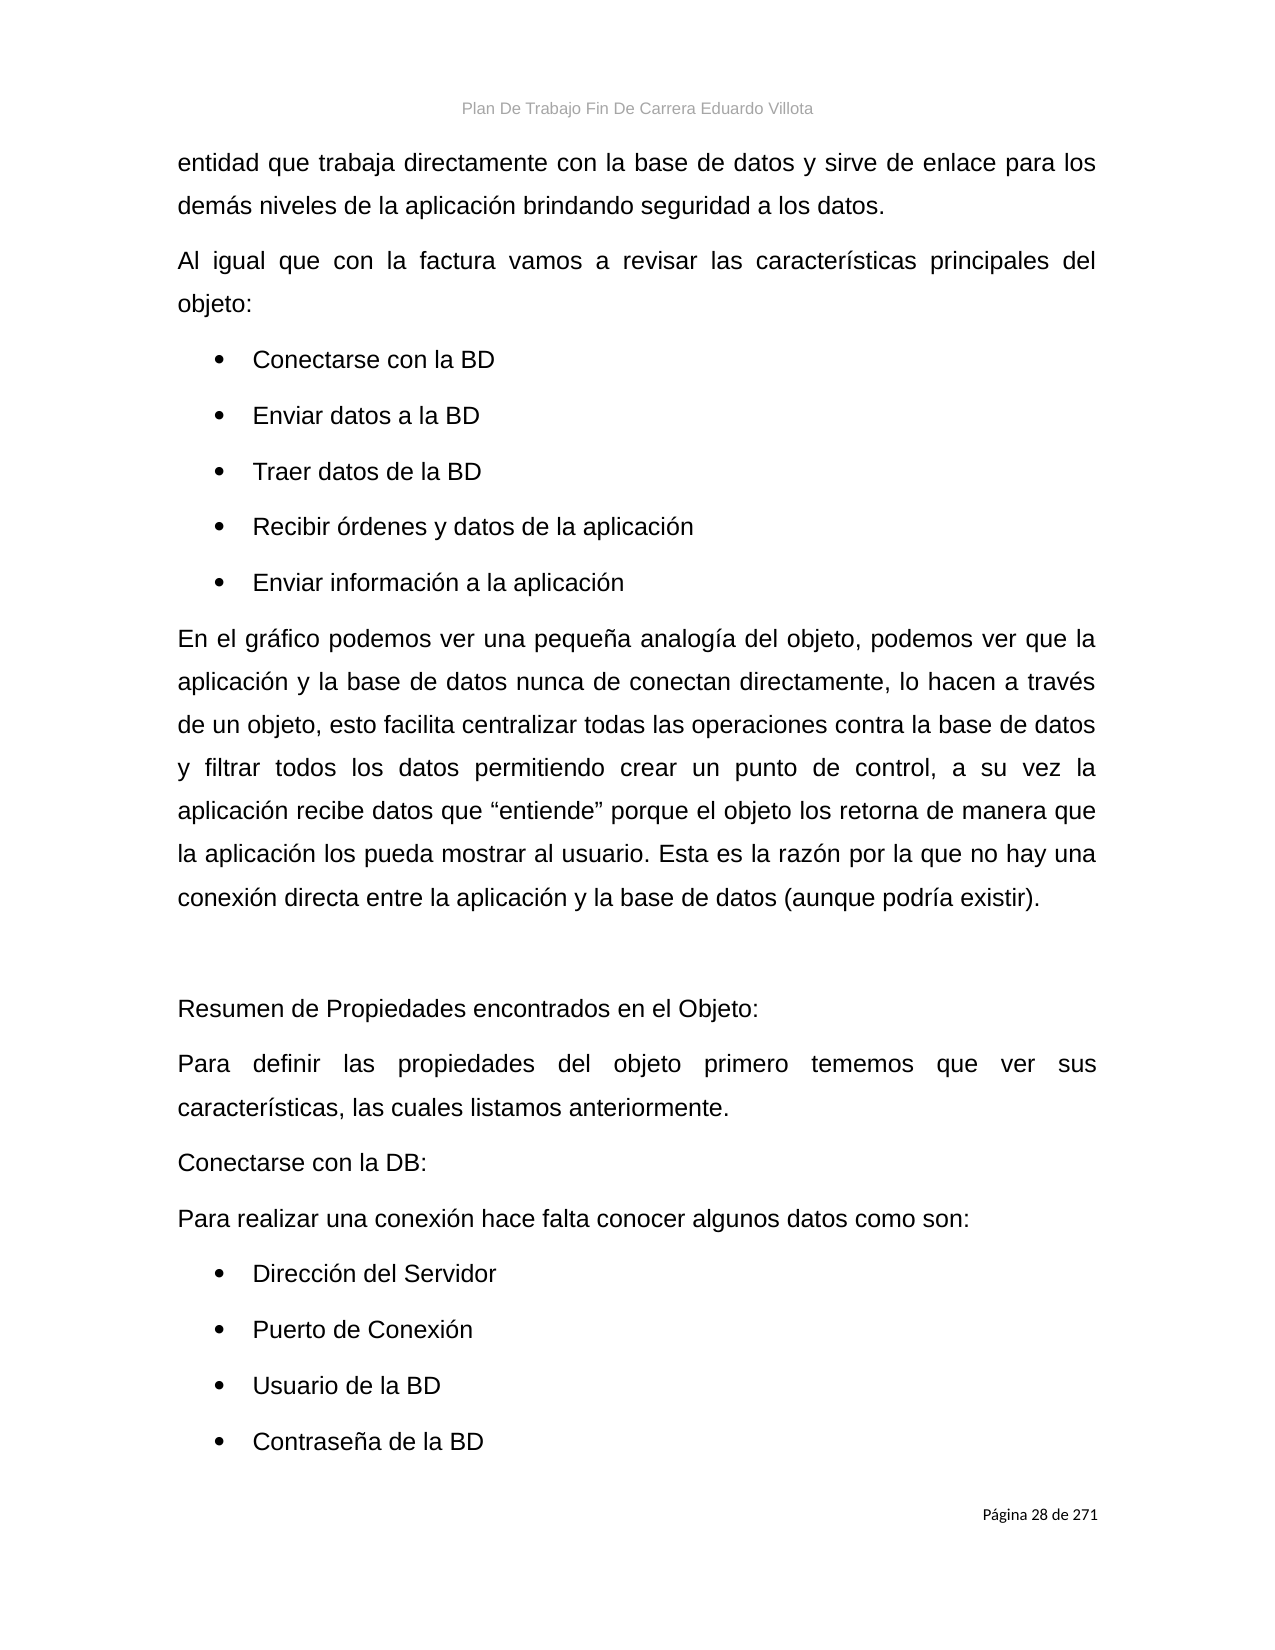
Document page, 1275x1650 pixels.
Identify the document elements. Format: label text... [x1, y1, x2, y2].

text Para definir las propiedades del objeto primero tememos que ver sus características, las cuales listamos anteriormente. [177, 1049, 1098, 1121]
list Contraseña de la BD [215, 1427, 1098, 1455]
list Usuario de la BD [215, 1371, 1098, 1400]
list Enviar datos a la BD [215, 401, 1098, 430]
list Puerto de Conexión [215, 1315, 1098, 1344]
list Conectarse con la BD [215, 345, 1098, 374]
text Al igual que con la factura vamos a revisar las características principales del objeto: [177, 246, 1098, 318]
list Enviar información a la aplicación [215, 568, 1098, 597]
list Recibir órdenes y datos de la aplicación [215, 512, 1098, 541]
text Conectarse con la DB: [177, 1148, 1098, 1177]
list Dirección del Servidor [215, 1259, 1098, 1288]
text En el gráfico podemos ver una pequeña analogía del objeto, podemos ver que la aplicación y la base de datos nunca de conectan directamente, lo hacen a través de un objeto, esto facilita centralizar todas las operaciones contra la base de datos y filtrar todos los datos permitiendo crear un punto de control, a su vez la aplicación recibe datos que “entiende” porque el objeto los retorna de manera que la aplicación los pueda mostrar al usuario. Esta es la razón por la que no hay una conexión directa entre la aplicación y la base de datos (aunque podría existir). [177, 624, 1098, 911]
text Para realizar una conexión hace falta conocer algunos datos como son: [177, 1204, 1098, 1232]
text Resumen de Propiedades encontrados en el Objeto: [177, 994, 1098, 1022]
list Traer datos de la BD [215, 457, 1098, 485]
text entidad que trabaja directamente con la base de datos y sirve de enlace para los demás niveles de la aplicación brindando seguridad a los datos. [177, 148, 1098, 219]
